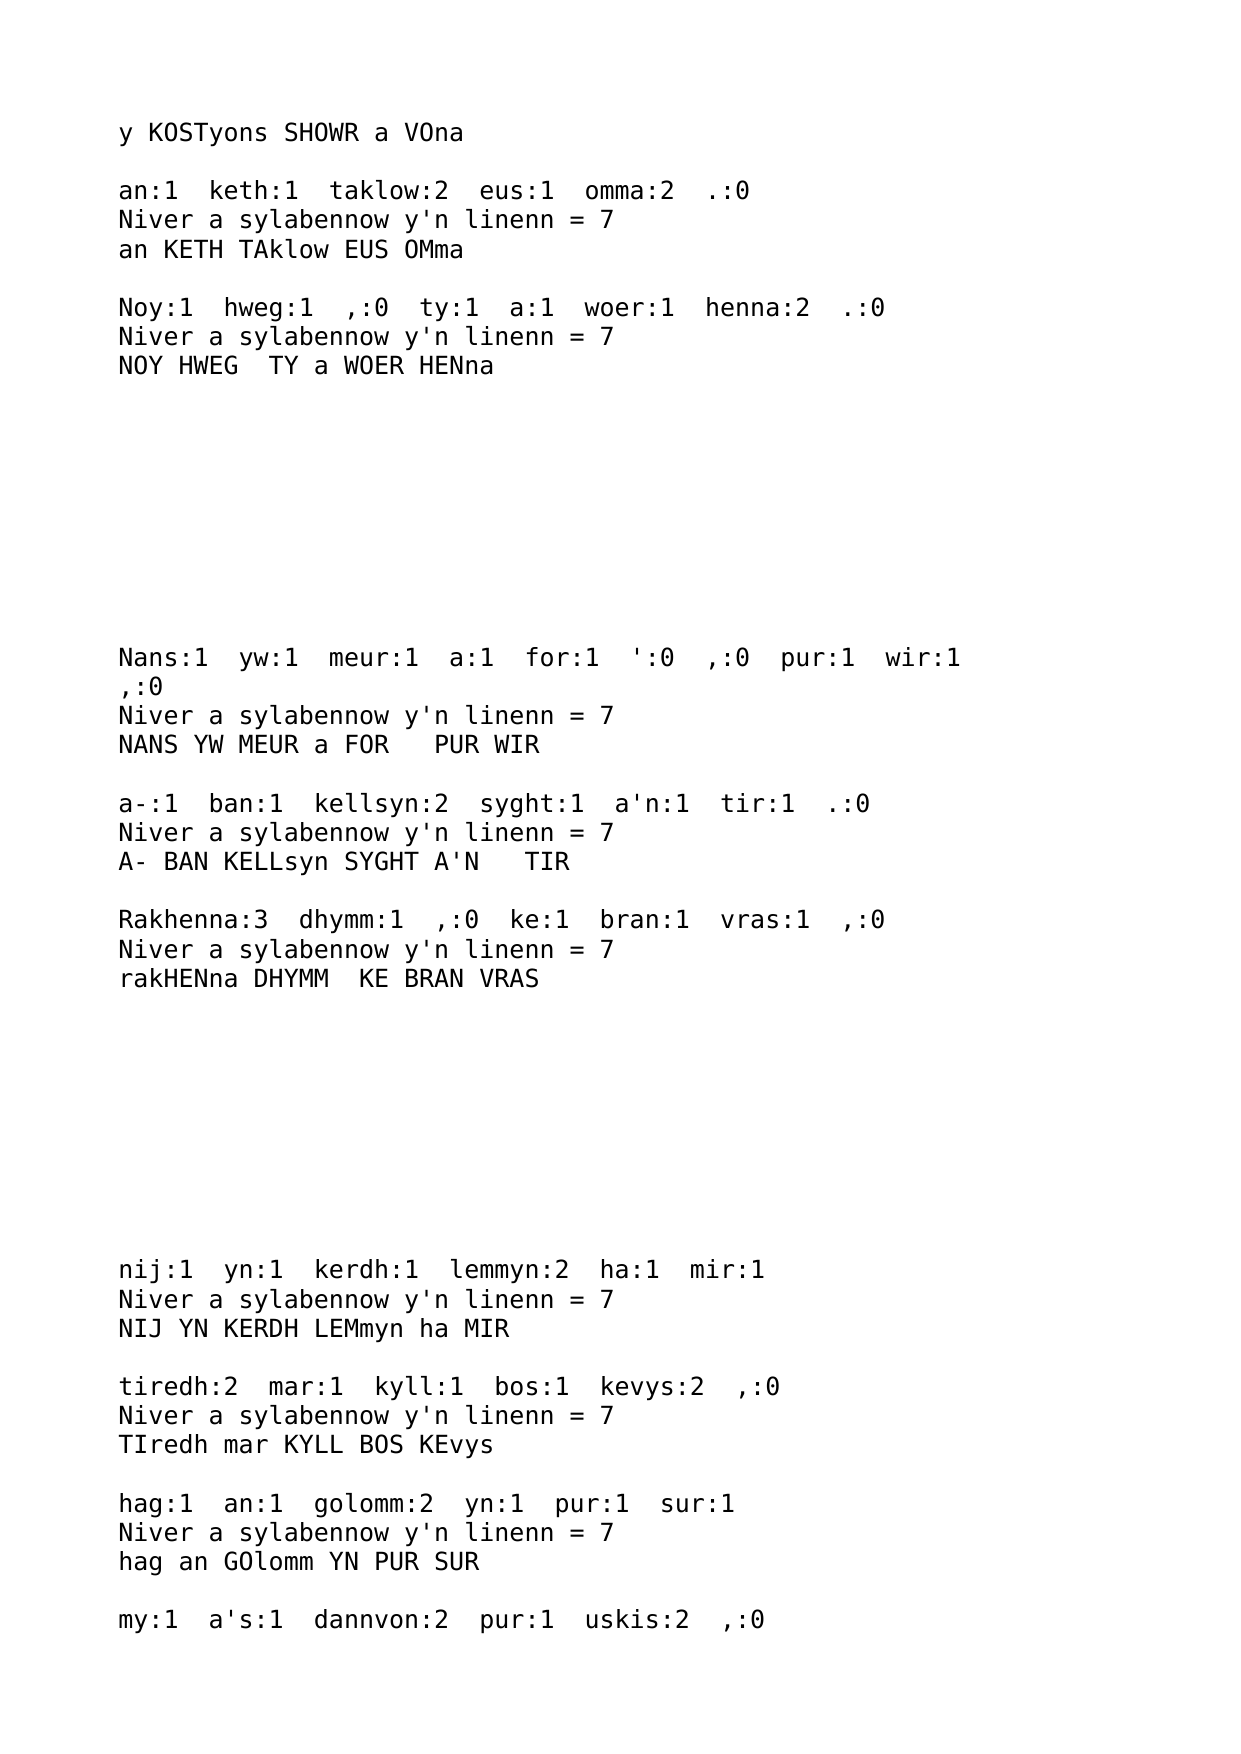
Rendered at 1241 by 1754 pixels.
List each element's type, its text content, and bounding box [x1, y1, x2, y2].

text NANS YW MEUR a FOR PUR WIR [118, 731, 1122, 760]
text A- BAN KELLsyn SYGHT A'N TIR [118, 847, 1122, 876]
text an:1 keth:1 taklow:2 eus:1 omma:2 .:0 [118, 176, 1122, 206]
text Niver a sylabennow y'n linenn = 7 [118, 1401, 1122, 1431]
text tiredh:2 mar:1 kyll:1 bos:1 kevys:2 ,:0 [118, 1372, 1122, 1401]
text y KOSTyons SHOWR a VOna [118, 118, 1122, 147]
text hag an GOlomm YN PUR SUR [118, 1547, 1122, 1576]
text rakHENna DHYMM KE BRAN VRAS [118, 964, 1122, 993]
text hag:1 an:1 golomm:2 yn:1 pur:1 sur:1 [118, 1489, 1122, 1518]
text NOY HWEG TY a WOER HENna [118, 351, 1122, 381]
text a-:1 ban:1 kellsyn:2 syght:1 a'n:1 tir:1 .:0 [118, 789, 1122, 818]
text my:1 a's:1 dannvon:2 pur:1 uskis:2 ,:0 [118, 1606, 1122, 1635]
text ,:0 [118, 672, 1122, 701]
text Nans:1 yw:1 meur:1 a:1 for:1 ':0 ,:0 pur:1 wir:1 [118, 643, 1122, 672]
text nij:1 yn:1 kerdh:1 lemmyn:2 ha:1 mir:1 [118, 1256, 1122, 1285]
text Niver a sylabennow y'n linenn = 7 [118, 935, 1122, 964]
text TIredh mar KYLL BOS KEvys [118, 1431, 1122, 1460]
text Niver a sylabennow y'n linenn = 7 [118, 322, 1122, 351]
text NIJ YN KERDH LEMmyn ha MIR [118, 1314, 1122, 1343]
text Niver a sylabennow y'n linenn = 7 [118, 701, 1122, 731]
text an KETH TAklow EUS OMma [118, 235, 1122, 264]
text Niver a sylabennow y'n linenn = 7 [118, 206, 1122, 235]
text Rakhenna:3 dhymm:1 ,:0 ke:1 bran:1 vras:1 ,:0 [118, 906, 1122, 935]
text Niver a sylabennow y'n linenn = 7 [118, 1518, 1122, 1547]
text Niver a sylabennow y'n linenn = 7 [118, 1285, 1122, 1314]
text Niver a sylabennow y'n linenn = 7 [118, 818, 1122, 847]
text Noy:1 hweg:1 ,:0 ty:1 a:1 woer:1 henna:2 .:0 [118, 293, 1122, 322]
